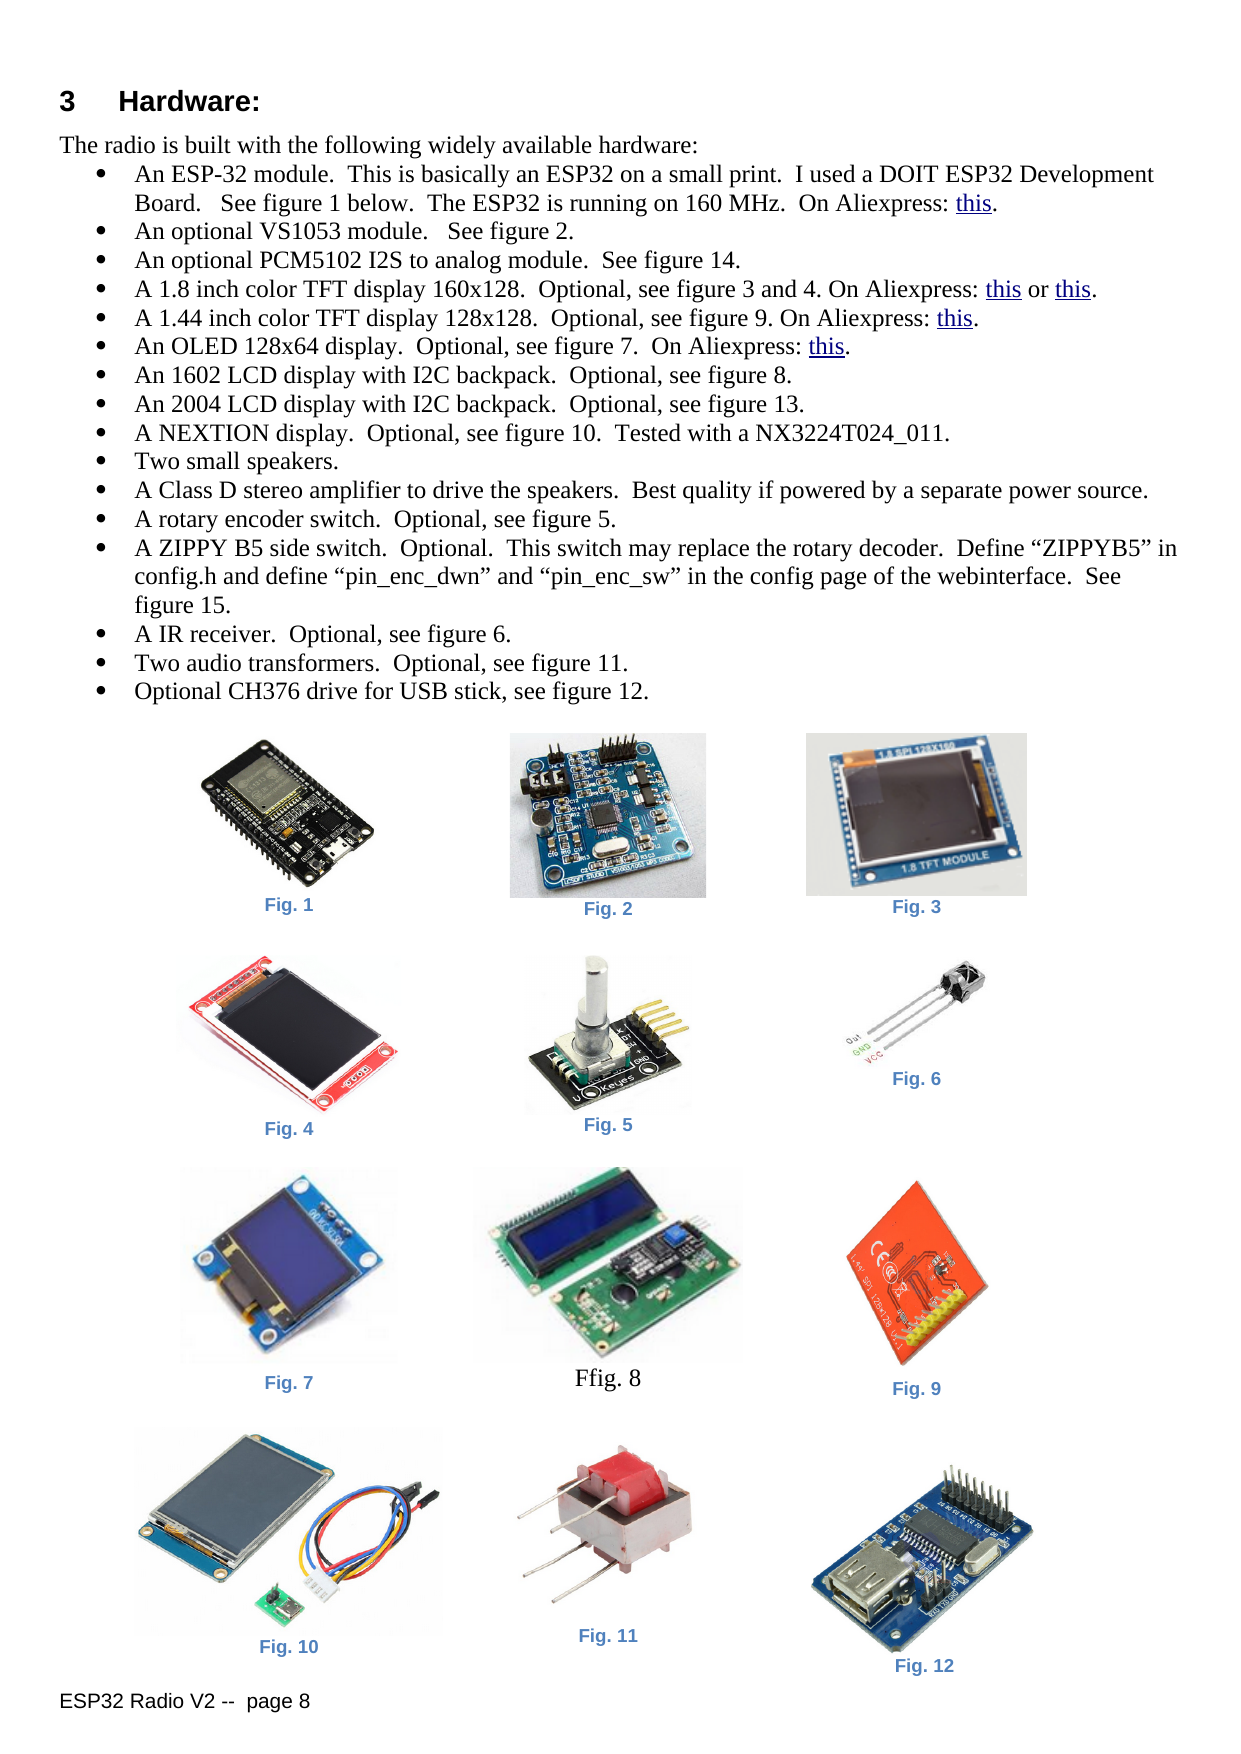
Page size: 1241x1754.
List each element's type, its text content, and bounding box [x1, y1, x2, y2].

list An optional PCM5102 I2S to analog module. See figure 14. [97, 245, 1181, 274]
list Optional CH376 drive for USB stick, see figure 12. [97, 676, 1181, 734]
picture [842, 955, 991, 1069]
list Two small speakers. [97, 446, 1181, 475]
table_cell Fig. 5 [455, 956, 761, 1168]
picture [503, 1427, 712, 1625]
list Two audio transformers. Optional, see figure 11. [97, 648, 1181, 676]
picture [806, 733, 1027, 896]
table_cell Fig. 7 [123, 1168, 454, 1428]
list An optional VS1053 module. See figure 2. [97, 216, 1181, 245]
list An 2004 LCD display with I2C backpack. Optional, see figure 13. [97, 389, 1181, 418]
picture [472, 1167, 743, 1363]
table_header Fig. 2 [455, 734, 761, 956]
table_header Fig. 3 [761, 734, 1072, 956]
list An ESP-32 module. This is basically an ESP32 on a small print. I used a DOIT ESP32 Development Board. See figure 1 below. The ESP32 is running on 160 MHz. On Aliexpress: this. [97, 159, 1181, 216]
picture [524, 955, 692, 1115]
picture [193, 733, 384, 894]
picture [134, 1427, 444, 1636]
list A IR receiver. Optional, see figure 6. [97, 619, 1181, 648]
list A ZIPPY B5 side switch. Optional. This switch may replace the rotary decoder. Define “ZIPPYB5” in config.h and define “pin_enc_dwn” and “pin_enc_sw” in the config page of the webinterface. See figure 15. [97, 533, 1181, 619]
list A 1.8 inch color TFT display 160x128. Optional, see figure 3 and 4. On Aliexpress: this or this. [97, 274, 1181, 303]
list A NEXTION display. Optional, see figure 10. Tested with a NX3224T024_011. [97, 418, 1181, 446]
list A 1.44 inch color TFT display 128x128. Optional, see figure 9. On Aliexpress: this. [97, 303, 1181, 331]
table_cell [761, 1428, 1072, 1686]
table_cell Fig. 11 [455, 1428, 761, 1686]
table_cell Fig. 10 [123, 1428, 454, 1686]
table_cell Fig. 9 [761, 1168, 1072, 1428]
list An 1602 LCD display with I2C backpack. Optional, see figure 8. [97, 360, 1181, 389]
table_cell Fig. 4 [123, 956, 454, 1168]
text The radio is built with the following widely available hardware: [59, 130, 1181, 159]
subtitle Hardware: [59, 84, 1181, 118]
list A rotary encoder switch. Optional, see figure 5. [97, 504, 1181, 533]
table_header Fig. 1 [123, 734, 454, 956]
picture [176, 955, 402, 1118]
list An OLED 128x64 display. Optional, see figure 7. On Aliexpress: this. [97, 331, 1181, 360]
table_cell Ffig. 8 [455, 1168, 761, 1428]
table_cell Fig. 6 [761, 956, 1072, 1168]
picture [509, 733, 707, 898]
list A Class D stereo amplifier to drive the speakers. Best quality if powered by a separate power source. [97, 475, 1181, 504]
picture [811, 1462, 1038, 1655]
picture [179, 1167, 398, 1372]
picture [828, 1167, 1005, 1378]
